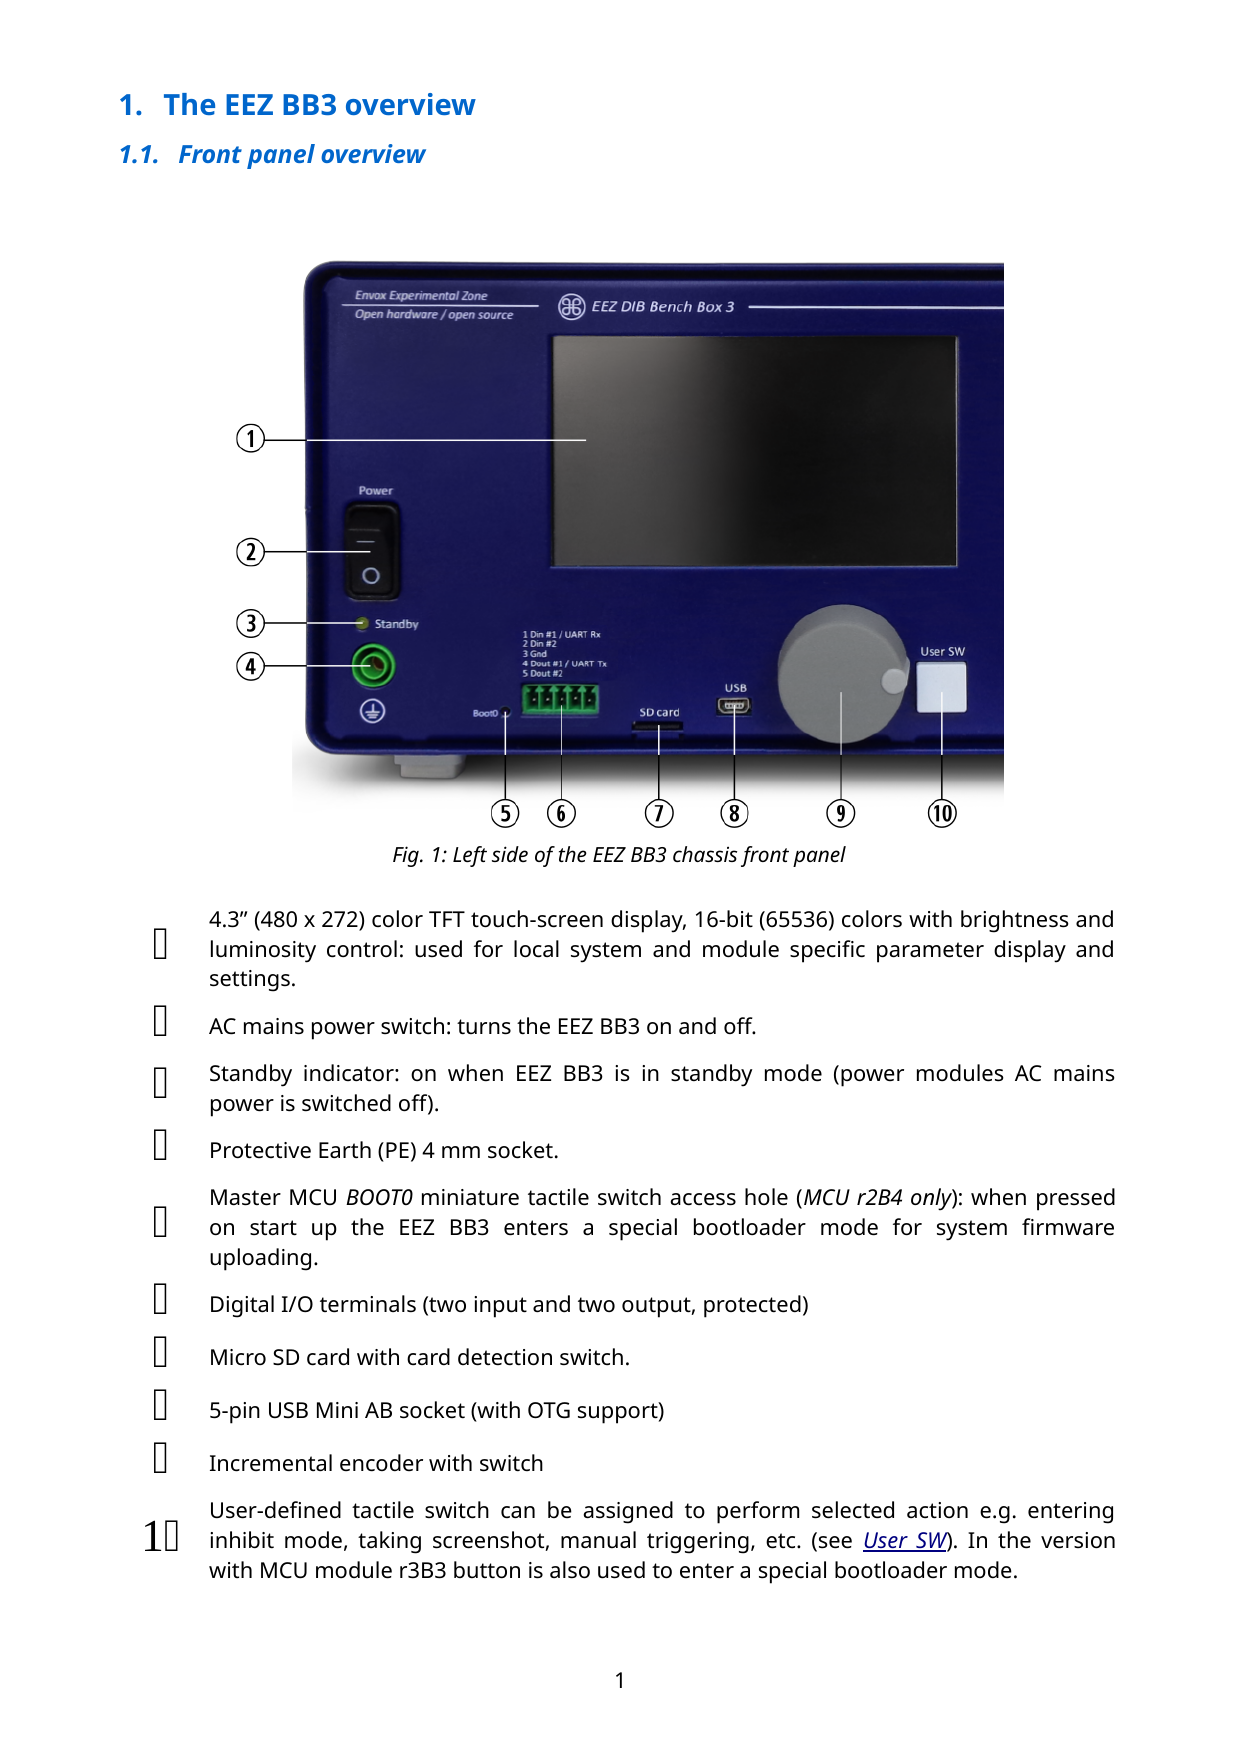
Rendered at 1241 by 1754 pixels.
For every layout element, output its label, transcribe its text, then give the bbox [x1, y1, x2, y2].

subtitle Front panel overview [118, 136, 1122, 170]
table_cell  [118, 1330, 203, 1383]
table_cell Digital I/O terminals (two input and two output, protected) [203, 1277, 1122, 1330]
table_cell AC mains power switch: turns the EEZ BB3 on and off. [203, 999, 1122, 1052]
subtitle The EEZ BB3 overview [118, 84, 1122, 124]
picture [236, 185, 1004, 829]
table_cell Micro SD card with card detection switch. [203, 1330, 1122, 1383]
table_cell 5-pin USB Mini AB socket (with OTG support) [203, 1383, 1122, 1436]
table_cell  [118, 1123, 203, 1176]
text Fig. 1: Left side of the EEZ BB3 chassis front panel [236, 829, 1004, 868]
table_cell User-defined tactile switch can be assigned to perform selected action e.g. entering inhibit mode, taking screenshot, manual triggering, etc. (see User SW). In the version with MCU module r3B3 button is also used to enter a special bootloader mode. [203, 1490, 1122, 1590]
table_cell Incremental encoder with switch [203, 1436, 1122, 1489]
table_cell  [118, 1490, 203, 1590]
table_cell  [118, 1052, 203, 1123]
table_header 4.3” (480 x 272) color TFT touch-screen display, 16-bit (65536) colors with brightness and luminosity control: used for local system and module specific parameter display and settings. [203, 898, 1122, 999]
table_header  [118, 898, 203, 999]
table_cell  [118, 1436, 203, 1489]
table_cell  [118, 1383, 203, 1436]
table_cell Standby indicator: on when EEZ BB3 is in standby mode (power modules AC mains power is switched off). [203, 1052, 1122, 1123]
table_cell  [118, 999, 203, 1052]
table_cell Protective Earth (PE) 4 mm socket. [203, 1123, 1122, 1176]
table_cell Master MCU BOOT0 miniature tactile switch access hole (MCU r2B4 only): when pressed on start up the EEZ BB3 enters a special bootloader mode for system firmware uploading. [203, 1176, 1122, 1277]
table_cell  [118, 1277, 203, 1330]
table_cell  [118, 1176, 203, 1277]
